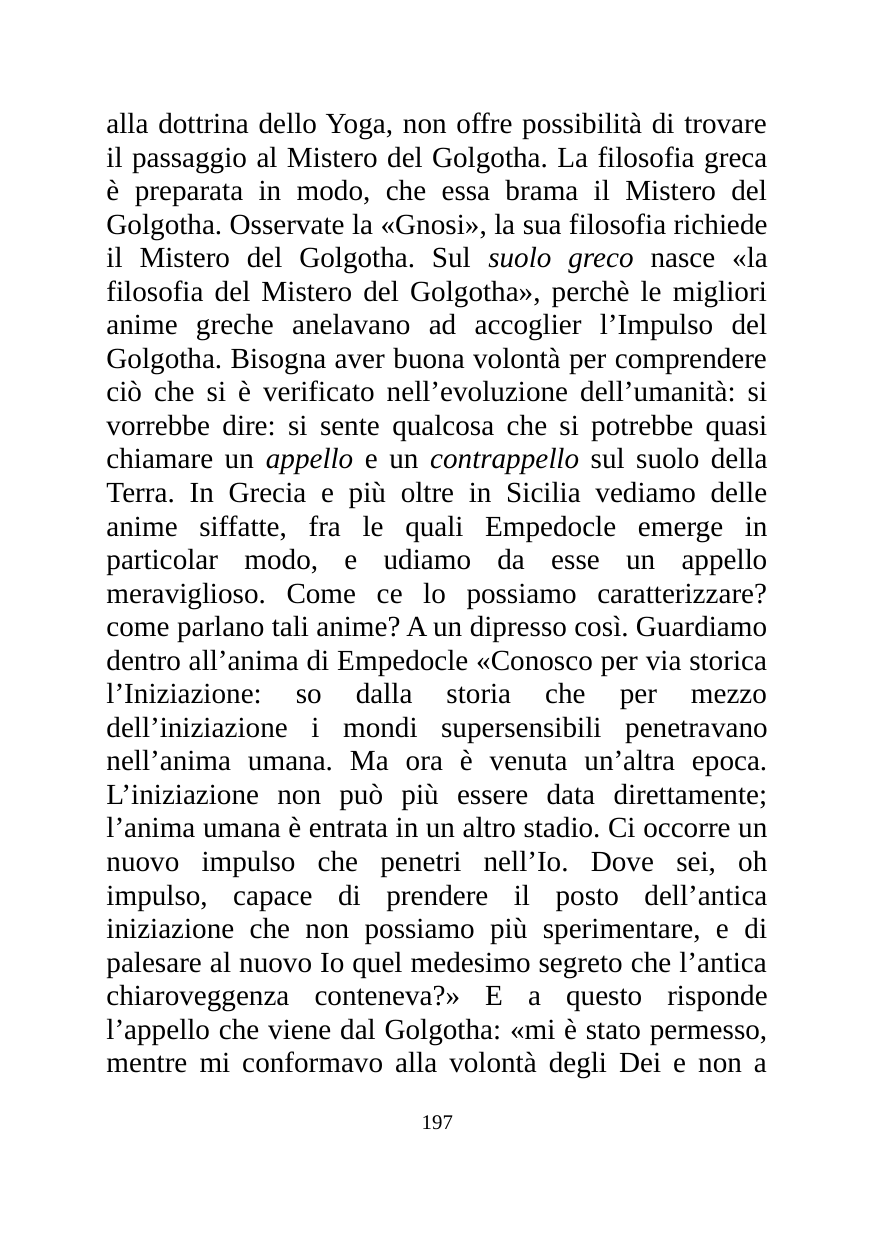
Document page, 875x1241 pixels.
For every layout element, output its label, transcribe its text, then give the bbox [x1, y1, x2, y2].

text alla dottrina dello Yoga, non offre possibilità di trovare il passaggio al Mistero del Golgotha. La filosofia greca è preparata in modo, che essa brama il Mistero del Golgotha. Osservate la «Gnosi», la sua filosofia richiede il Mistero del Golgotha. Sul suolo greco nasce «la filosofia del Mistero del Golgotha», perchè le migliori anime greche anelavano ad accoglier l’Impulso del Golgotha. Bisogna aver buona volontà per comprendere ciò che si è verificato nell’evoluzione dell’umanità: si vorrebbe dire: si sente qualcosa che si potrebbe quasi chiamare un appello e un contrappello sul suolo della Terra. In Grecia e più oltre in Sicilia vediamo delle anime siffatte, fra le quali Empedocle emerge in particolar modo, e udiamo da esse un appello meraviglioso. Come ce lo possiamo caratterizzare? come parlano tali anime? A un dipresso così. Guardiamo dentro all’anima di Empedocle «Conosco per via storica l’Iniziazione: so dalla storia che per mezzo dell’iniziazione i mondi supersensibili penetravano nell’anima umana. Ma ora è venuta un’altra epoca. L’iniziazione non può più essere data direttamente; l’anima umana è entrata in un altro stadio. Ci occorre un nuovo impulso che penetri nell’Io. Dove sei, oh impulso, capace di prendere il posto dell’antica iniziazione che non possiamo più sperimentare, e di palesare al nuovo Io quel medesimo segreto che l’antica chiaroveggenza conteneva?» E a questo risponde l’appello che viene dal Golgotha: «mi è stato permesso, mentre mi conformavo alla volontà degli Dei e non a [106, 106, 768, 1079]
